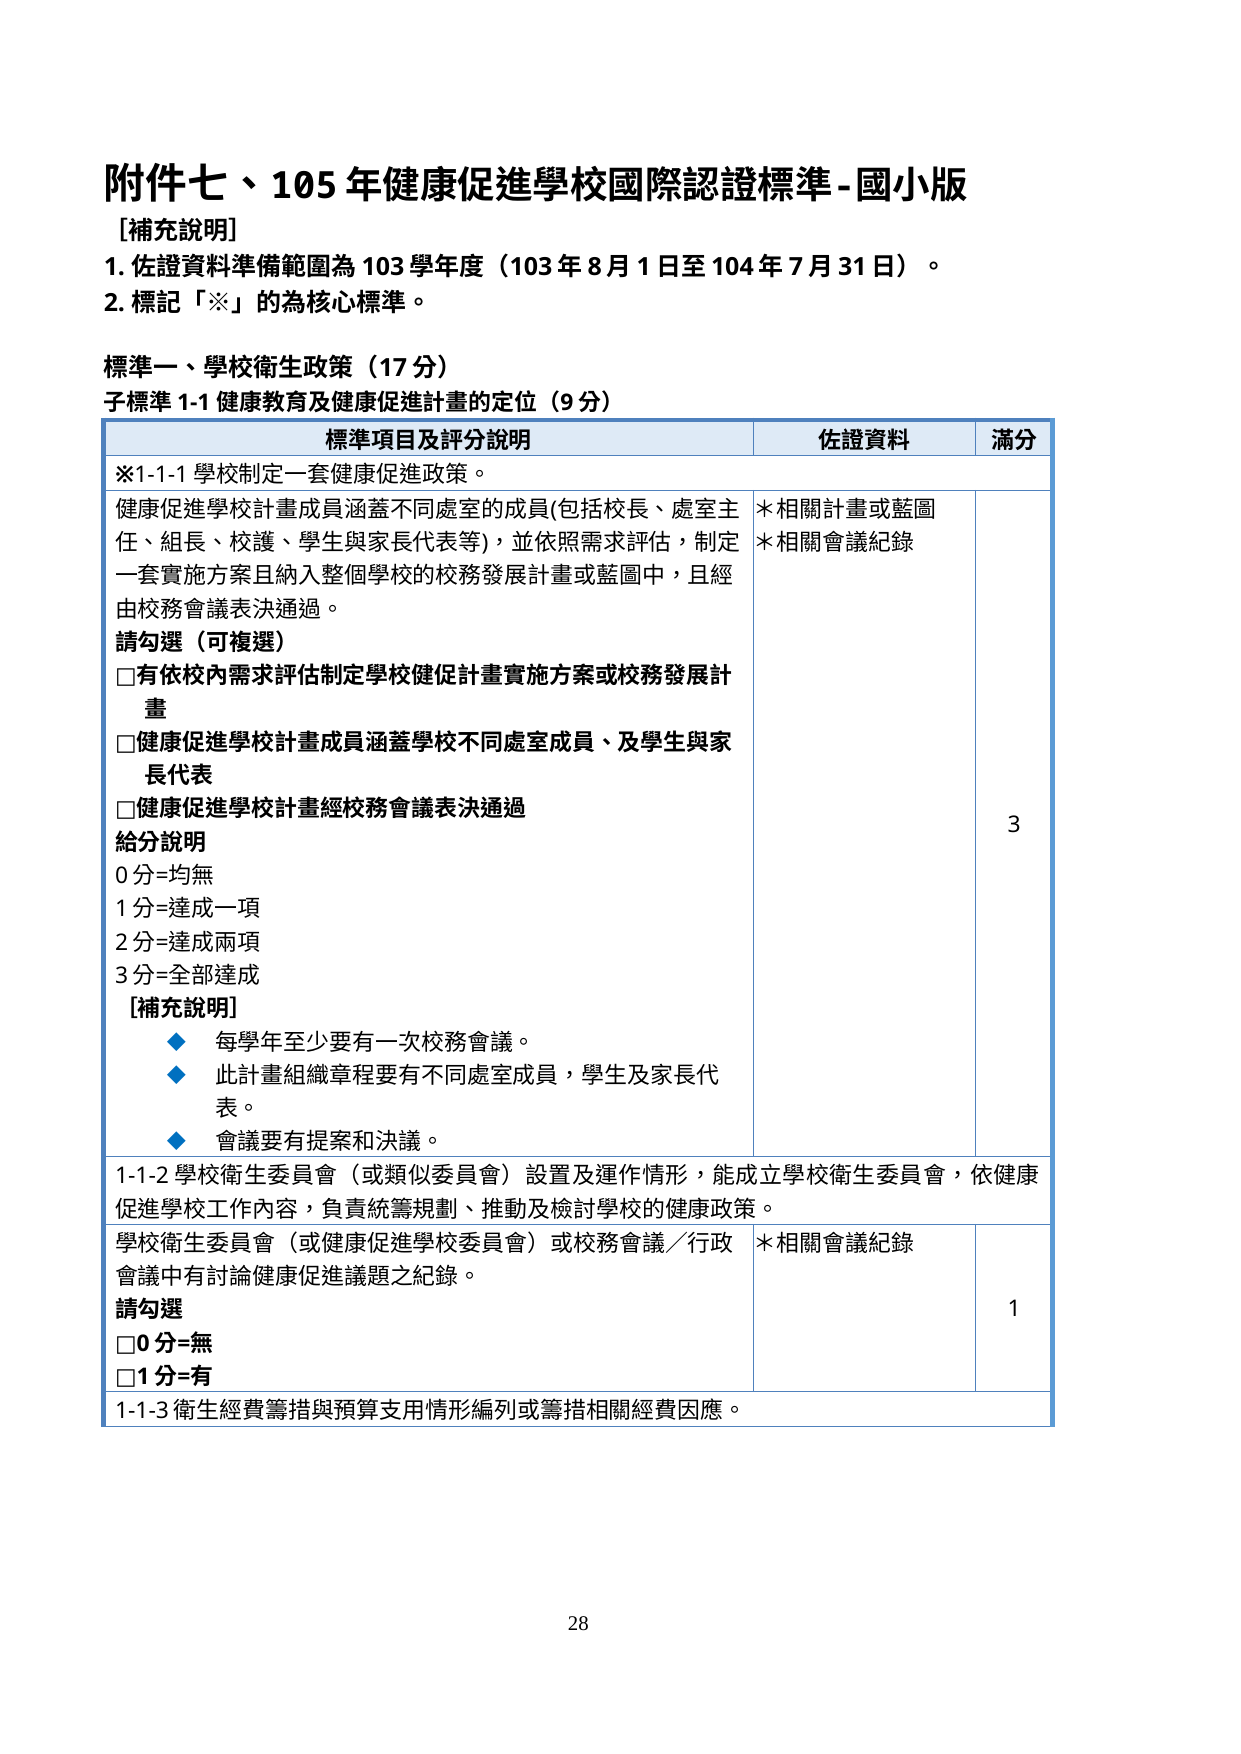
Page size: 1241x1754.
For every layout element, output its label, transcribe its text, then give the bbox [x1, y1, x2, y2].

table_header 滿分 [976, 422, 1050, 455]
table_header 佐證資料 [754, 422, 975, 455]
table_cell ＊相關計畫或藍圖 ＊相關會議紀錄 [754, 491, 975, 1156]
text 標準一、學校衛生政策（17分） [103, 348, 1053, 384]
table_cell 健康促進學校計畫成員涵蓋不同處室的成員(包括校長、處室主任、組長、校護、學生與家長代表等)，並依照需求評估，制定一套實施方案且納入整個學校的校務發展計畫或藍圖中，且經由校務會議表決通過。 請勾選（可複選） □有依校內需求評估制定學校健促計畫實施方案或校務發展計畫 □健康促進學校計畫成員涵蓋學校不同處室成員、及學生與家長代表 □健康促進學校計畫經校務會議表決通過 給分說明 0分=均無 1分=達成一項 2分=達成兩項 3分=全部達成 ［補充說明］ 每學年至少要有一次校務會議。 此計畫組織章程要有不同處室成員，學生及家長代表。 會議要有提案和決議。 [106, 491, 753, 1156]
table_cell ＊相關會議紀錄 [754, 1225, 975, 1391]
text ［補充說明］ [103, 210, 1053, 247]
table_cell 學校衛生委員會（或健康促進學校委員會）或校務會議／行政會議中有討論健康促進議題之紀錄。 請勾選 □0分=無 □1分=有 [106, 1225, 753, 1391]
text 附件七、105年健康促進學校國際認證標準-國小版 [103, 150, 1053, 210]
table_cell 1 [976, 1225, 1050, 1391]
text 1. 佐證資料準備範圍為103學年度（103年8月1日至104年7月31日）。 2. 標記「※」的為核心標準。 [103, 247, 1053, 348]
table_cell 3 [976, 491, 1050, 1156]
text 子標準1-1 健康教育及健康促進計畫的定位（9分） [103, 384, 1053, 417]
table_cell 1-1-3衛生經費籌措與預算支用情形編列或籌措相關經費因應。 [106, 1392, 1050, 1426]
table_cell 1-1-2學校衛生委員會（或類似委員會）設置及運作情形，能成立學校衛生委員會，依健康促進學校工作內容，負責統籌規劃、推動及檢討學校的健康政策。 [106, 1157, 1050, 1224]
table_header 標準項目及評分說明 [106, 422, 753, 455]
table_cell ※1-1-1學校制定一套健康促進政策。 [106, 456, 1050, 490]
